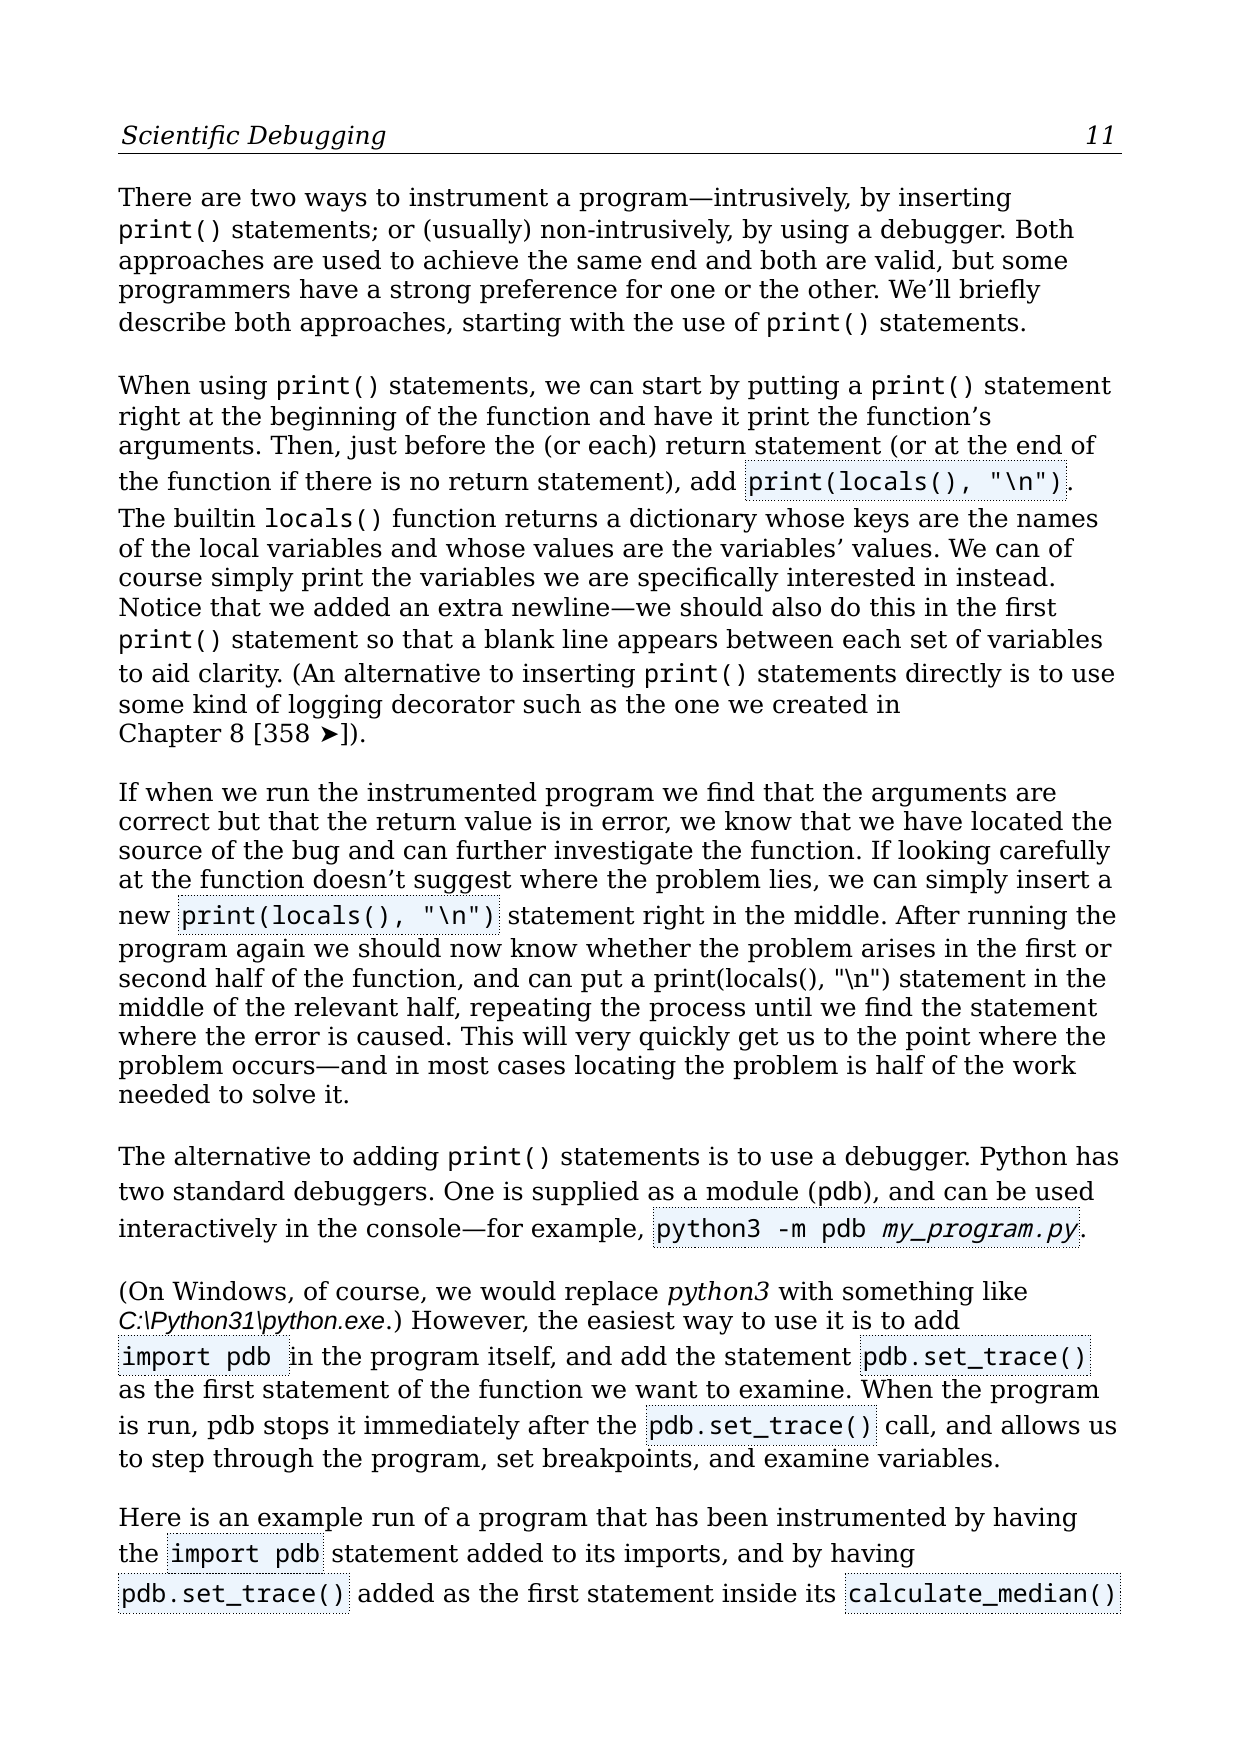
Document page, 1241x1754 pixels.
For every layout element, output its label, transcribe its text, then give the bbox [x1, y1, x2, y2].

text When using print() statements, we can start by putting a print() statement right at the beginning of the function and have it print the function’s arguments. Then, just before the (or each) return statement (or at the end of the function if there is no return statement), add print(locals(), "\n"). The builtin locals() function returns a dictionary whose keys are the names of the local variables and whose values are the variables’ values. We can of course simply print the variables we are specifically interested in instead. Notice that we added an extra newline—we should also do this in the first print() statement so that a blank line appears between each set of variables to aid clarity. (An alternative to inserting print() statements directly is to use some kind of logging decorator such as the one we created in Chapter 8 [358 ➤]). [118, 368, 1122, 748]
text Here is an example run of a program that has been instrumented by having the import pdb statement added to its imports, and by having pdb.set_trace() added as the first statement inside its calculate_median() [118, 1503, 1122, 1613]
text If when we run the instrumented program we find that the arguments are correct but that the return value is in error, we know that we have located the source of the bug and can further investigate the function. If looking carefully at the function doesn’t suggest where the problem lies, we can simply insert a new print(locals(), "\n") statement right in the middle. After running the program again we should now know whether the problem arises in the first or second half of the function, and can put a print(locals(), "\n") statement in the middle of the relevant half, repeating the process until we find the statement where the error is caused. This will very quickly get us to the point where the problem occurs—and in most cases locating the problem is half of the work needed to solve it. [118, 778, 1122, 1109]
text There are two ways to instrument a program—intrusively, by inserting print() statements; or (usually) non-intrusively, by using a debugger. Both approaches are used to achieve the same end and both are valid, but some programmers have a strong preference for one or the other. We’ll briefly describe both approaches, starting with the use of print() statements. [118, 183, 1122, 338]
text The alternative to adding print() statements is to use a debugger. Python has two standard debuggers. One is supplied as a module (pdb), and can be used interactively in the console—for example, python3 -⁠m pdb my_program.py. [118, 1139, 1122, 1247]
text (On Windows, of course, we would replace python3 with something like C:\⁠Python31\python.exe.) However, the easiest way to use it is to add import pdb in the program itself, and add the statement pdb.set_trace() as the first statement of the function we want to examine. When the program is run, pdb stops it immediately after the pdb.set_trace() call, and allows us to step through the program, set breakpoints, and examine variables. [118, 1277, 1122, 1474]
